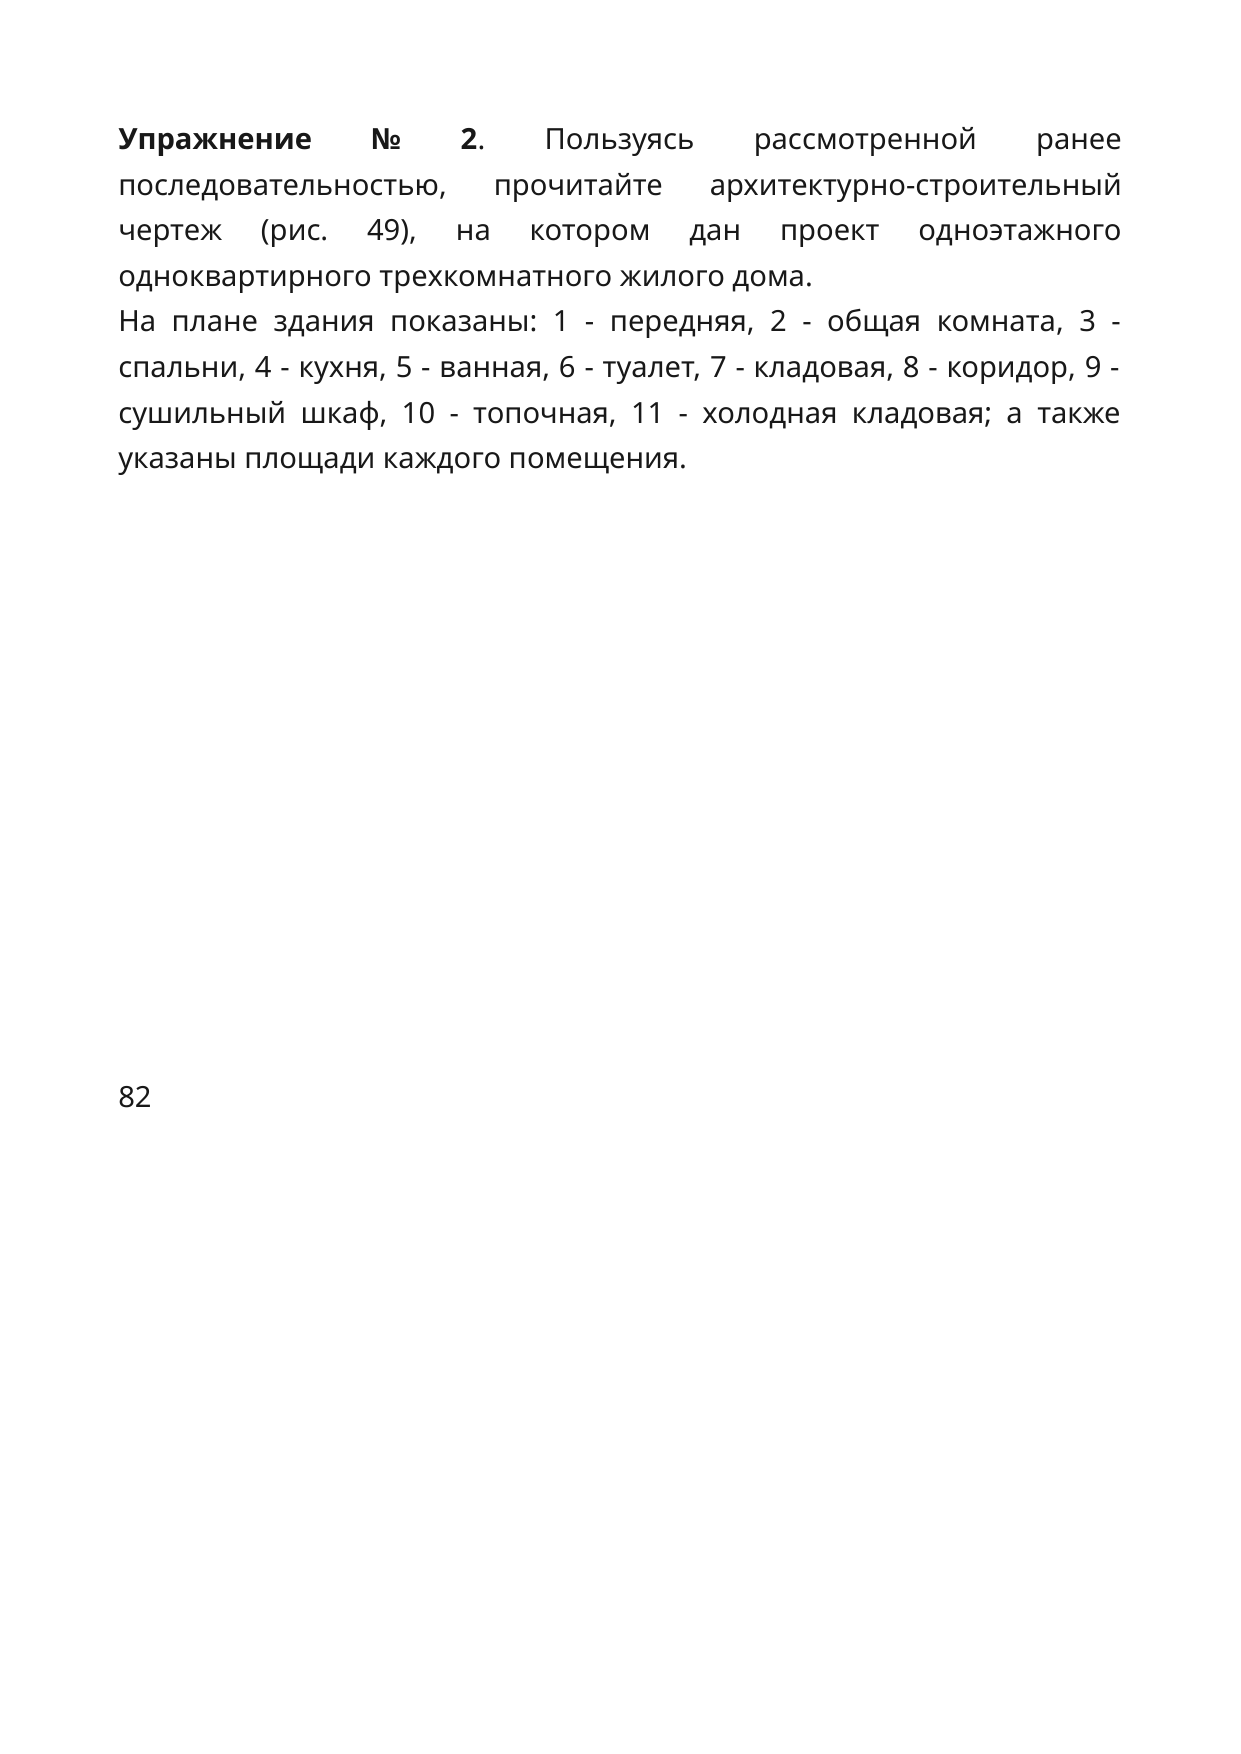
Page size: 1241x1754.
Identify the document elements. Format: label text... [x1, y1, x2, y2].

text На плане здания показаны: 1 - передняя, 2 - общая комната, 3 - спальни, 4 - кухня, 5 - ванная, 6 - туалет, 7 - кладовая, 8 - коридор, 9 - сушильный шкаф, 10 - топочная, 11 - холодная кладовая; а также указаны площади каждого помещения. [118, 301, 1122, 477]
text 82 [118, 1076, 1122, 1116]
text Упражнение № 2. Пользуясь рассмотренной ранее последовательностью, прочитайте архитектурно-строительный чертеж (рис. 49), на котором дан проект одноэтажного одноквартирного трехкомнатного жилого дома. [118, 118, 1122, 295]
